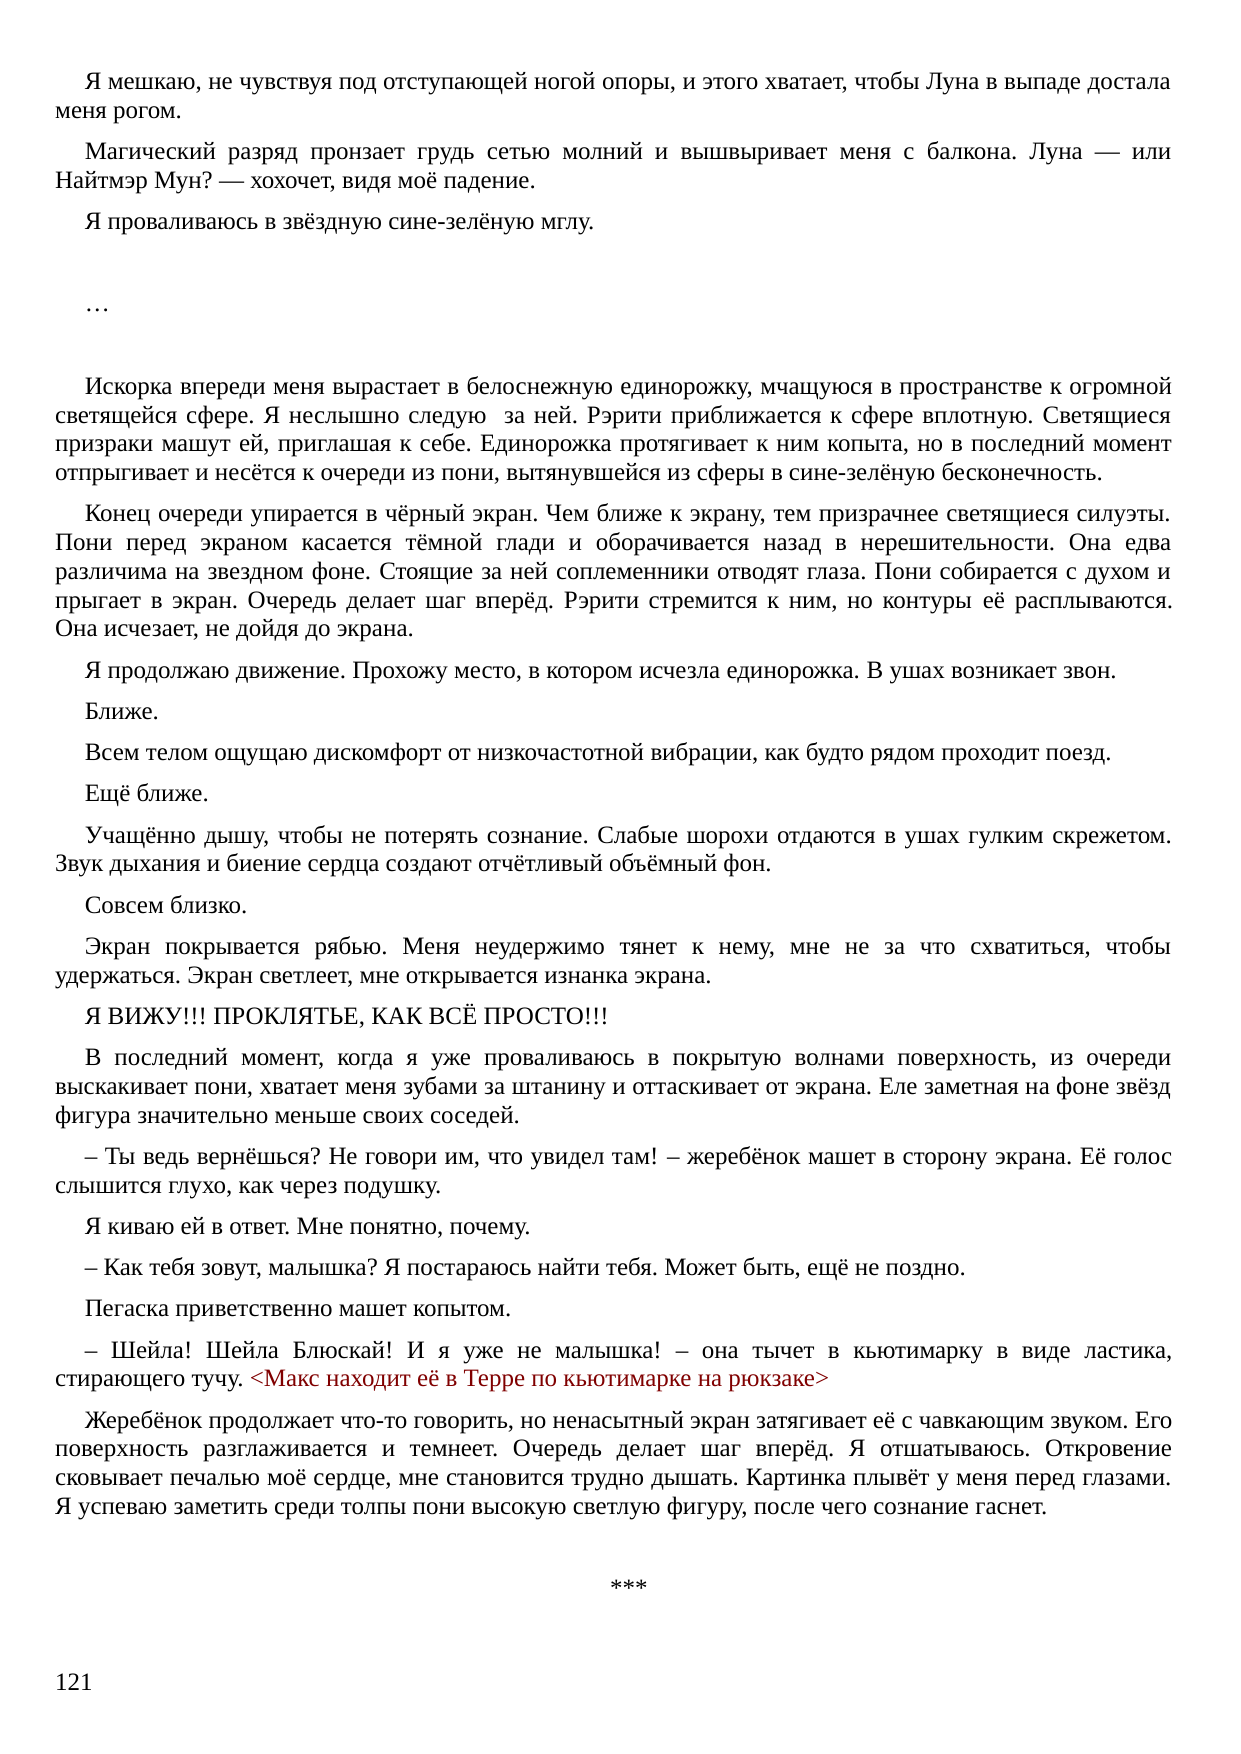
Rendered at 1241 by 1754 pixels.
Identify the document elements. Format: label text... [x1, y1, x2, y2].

text Я мешкаю, не чувствуя под отступающей ногой опоры, и этого хватает, чтобы Луна в выпаде достала меня рогом. [55, 66, 1173, 123]
text В последний момент, когда я уже проваливаюсь в покрытую волнами поверхность, из очереди выскакивает пони, хватает меня зубами за штанину и оттаскивает от экрана. Еле заметная на фоне звёзд фигура значительно меньше своих соседей. [55, 1042, 1173, 1128]
text Я ВИЖУ!!! ПРОКЛЯТЬЕ, КАК ВСЁ ПРОСТО!!! [55, 1001, 1173, 1030]
text Пегаска приветственно машет копытом. [55, 1293, 1173, 1322]
text – Ты ведь вернёшься? Не говори им, что увидел там! – жеребёнок машет в сторону экрана. Её голос слышится глухо, как через подушку. [55, 1141, 1173, 1198]
text Я продолжаю движение. Прохожу место, в котором исчезла единорожка. В ушах возникает звон. [55, 655, 1173, 683]
text Экран покрывается рябью. Меня неудержимо тянет к нему, мне не за что схватиться, чтобы удержаться. Экран светлеет, мне открывается изнанка экрана. [55, 931, 1173, 988]
text – Как тебя зовут, малышка? Я постараюсь найти тебя. Может быть, ещё не поздно. [55, 1252, 1173, 1281]
text Конец очереди упирается в чёрный экран. Чем ближе к экрану, тем призрачнее светящиеся силуэты. Пони перед экраном касается тёмной глади и оборачивается назад в нерешительности. Она едва различима на звездном фоне. Стоящие за ней соплеменники отводят глаза. Пони собирается с духом и прыгает в экран. Очередь делает шаг вперёд. Рэрити стремится к ним, но контуры её расплываются. Она исчезает, не дойдя до экрана. [55, 498, 1173, 642]
text – Шейла! Шейла Блюскай! И я уже не малышка! – она тычет в кьютимарку в виде ластика, стирающего тучу. <Макс находит её в Терре по кьютимарке на рюкзаке> [55, 1335, 1173, 1392]
text Я проваливаюсь в звёздную сине-зелёную мглу. [55, 206, 1173, 235]
text *** [55, 1573, 1173, 1602]
text Ближе. [55, 696, 1173, 725]
text Совсем близко. [55, 890, 1173, 918]
text Искорка впереди меня вырастает в белоснежную единорожку, мчащуюся в пространстве к огромной светящейся сфере. Я неслышно следую за ней. Рэрити приближается к сфере вплотную. Светящиеся призраки машут ей, приглашая к себе. Единорожка протягивает к ним копыта, но в последний момент отпрыгивает и несётся к очереди из пони, вытянувшейся из сферы в сине-зелёную бесконечность. [55, 371, 1173, 486]
text Ещё ближе. [55, 778, 1173, 807]
text … [55, 288, 1173, 317]
text Я киваю ей в ответ. Мне понятно, почему. [55, 1211, 1173, 1240]
text Учащённо дышу, чтобы не потерять сознание. Слабые шорохи отдаются в ушах гулким скрежетом. Звук дыхания и биение сердца создают отчётливый объёмный фон. [55, 820, 1173, 877]
text Жеребёнок продолжает что-то говорить, но ненасытный экран затягивает её с чавкающим звуком. Его поверхность разглаживается и темнеет. Очередь делает шаг вперёд. Я отшатываюсь. Откровение сковывает печалью моё сердце, мне становится трудно дышать. Картинка плывёт у меня перед глазами. Я успеваю заметить среди толпы пони высокую светлую фигуру, после чего сознание гаснет. [55, 1405, 1173, 1520]
text Магический разряд пронзает грудь сетью молний и вышвыривает меня с балкона. Луна — или Найтмэр Мун? — хохочет, видя моё падение. [55, 136, 1173, 193]
text Всем телом ощущаю дискомфорт от низкочастотной вибрации, как будто рядом проходит поезд. [55, 737, 1173, 766]
